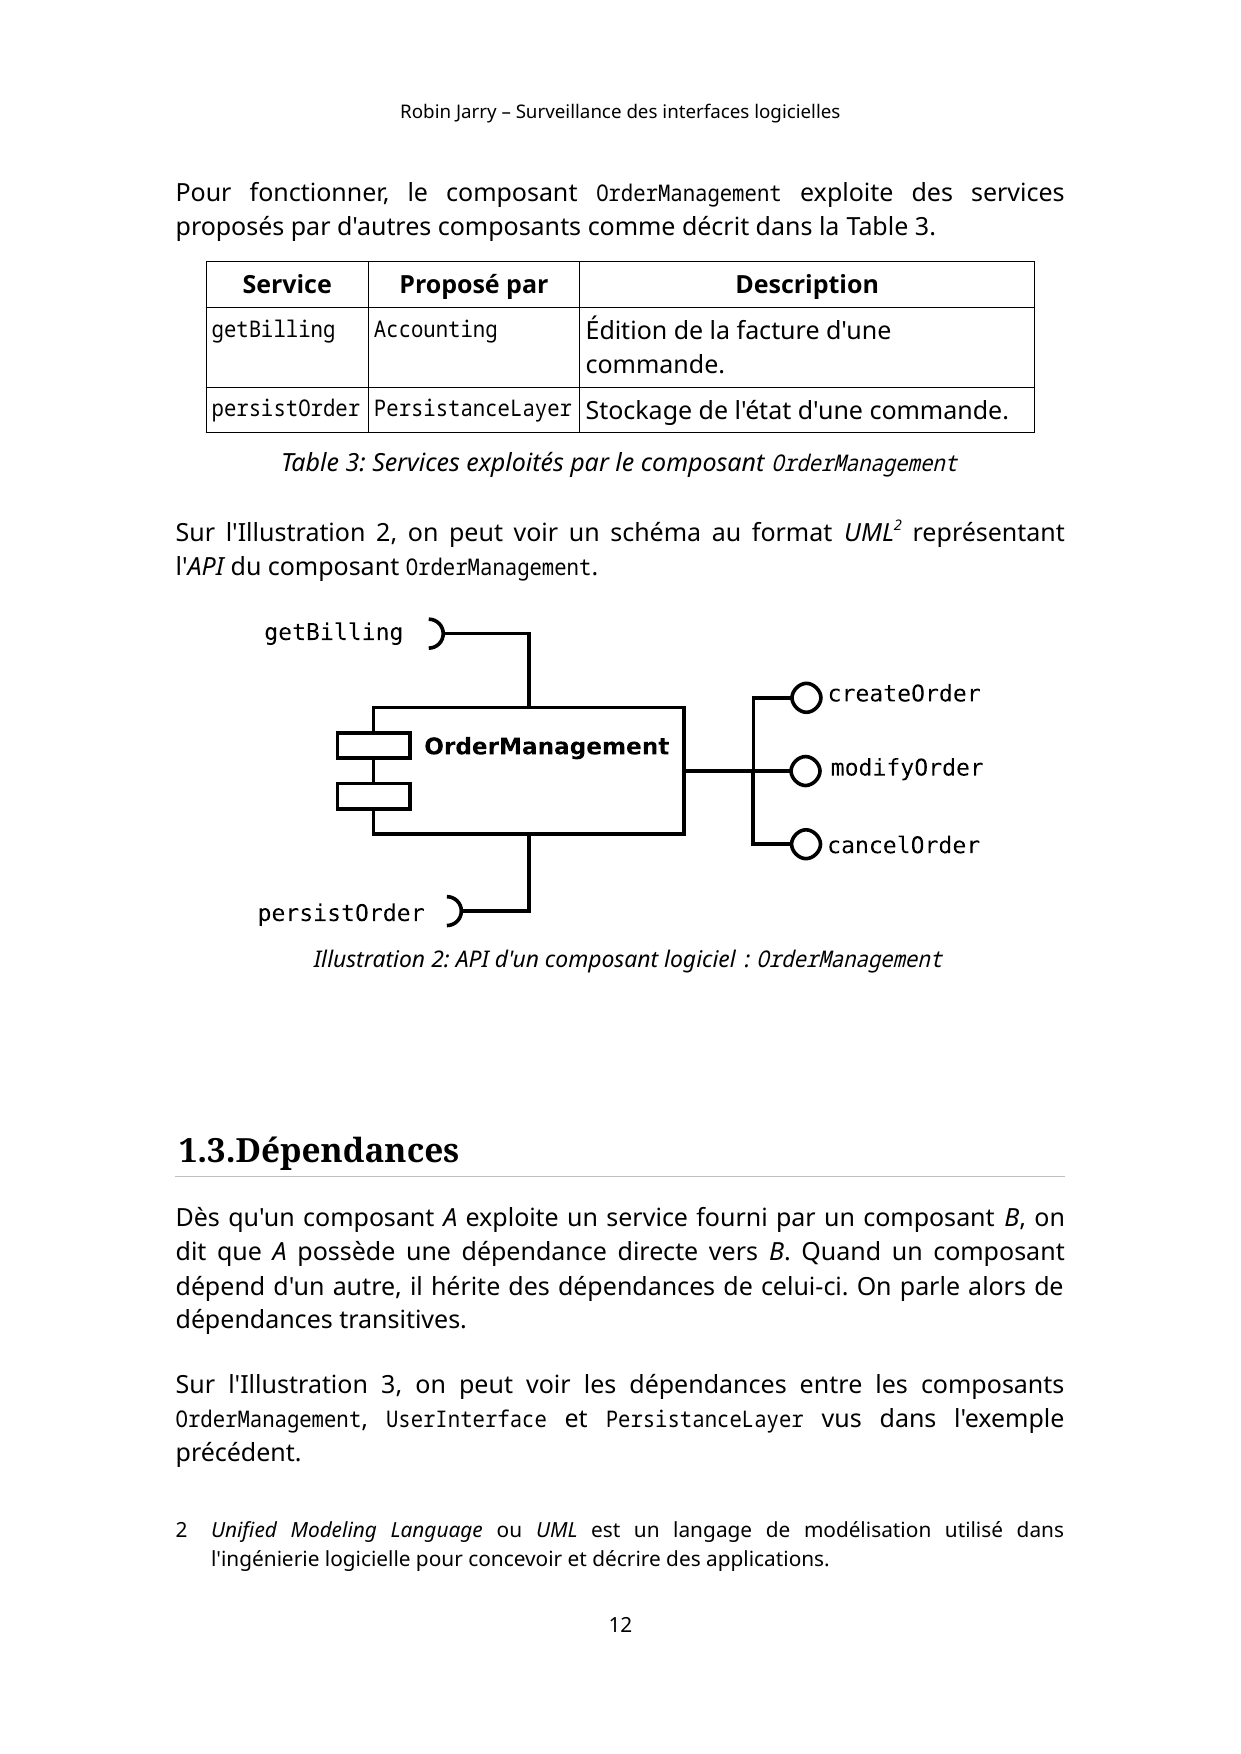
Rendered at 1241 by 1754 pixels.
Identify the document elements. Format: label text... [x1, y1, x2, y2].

table_cell PersistanceLayer [369, 388, 579, 432]
table_cell Édition de la facture d'une commande. [580, 308, 1034, 387]
text Pour fonctionner, le composant OrderManagement exploite des services proposés par d'autres composants comme décrit dans la Table 3. [175, 175, 1065, 243]
text Dès qu'un composant A exploite un service fourni par un composant B, on dit que A possède une dépendance directe vers B. Quand un composant dépend d'un autre, il hérite des dépendances de celui-ci. On parle alors de dépendances transitives. [175, 1200, 1065, 1336]
table_header Service [207, 262, 368, 307]
text Unified Modeling Language ou UML est un langage de modélisation utilisé dans l'ingénierie logicielle pour concevoir et décrire des applications. [175, 1515, 1065, 1572]
text Sur l'Illustration 3, on peut voir les dépendances entre les composants OrderManagement, UserInterface et PersistanceLayer vus dans l'exemple précédent. [175, 1366, 1065, 1468]
subtitle Dépendances [175, 1124, 1065, 1176]
text Illustration 2: API d'un composant logiciel : OrderManagement [266, 625, 992, 974]
table_cell persistOrder [207, 388, 368, 432]
table_cell getBilling [207, 308, 368, 387]
text Sur l'Illustration 2, on peut voir un schéma au format UML représentant l'API du composant OrderManagement. [175, 515, 1065, 583]
table_cell Stockage de l'état d'une commande. [580, 388, 1034, 432]
table_header Description [580, 262, 1034, 307]
table_cell Accounting [369, 308, 579, 387]
text Table 3: Services exploités par le composant OrderManagement [175, 445, 1065, 479]
table_header Proposé par [369, 262, 579, 307]
